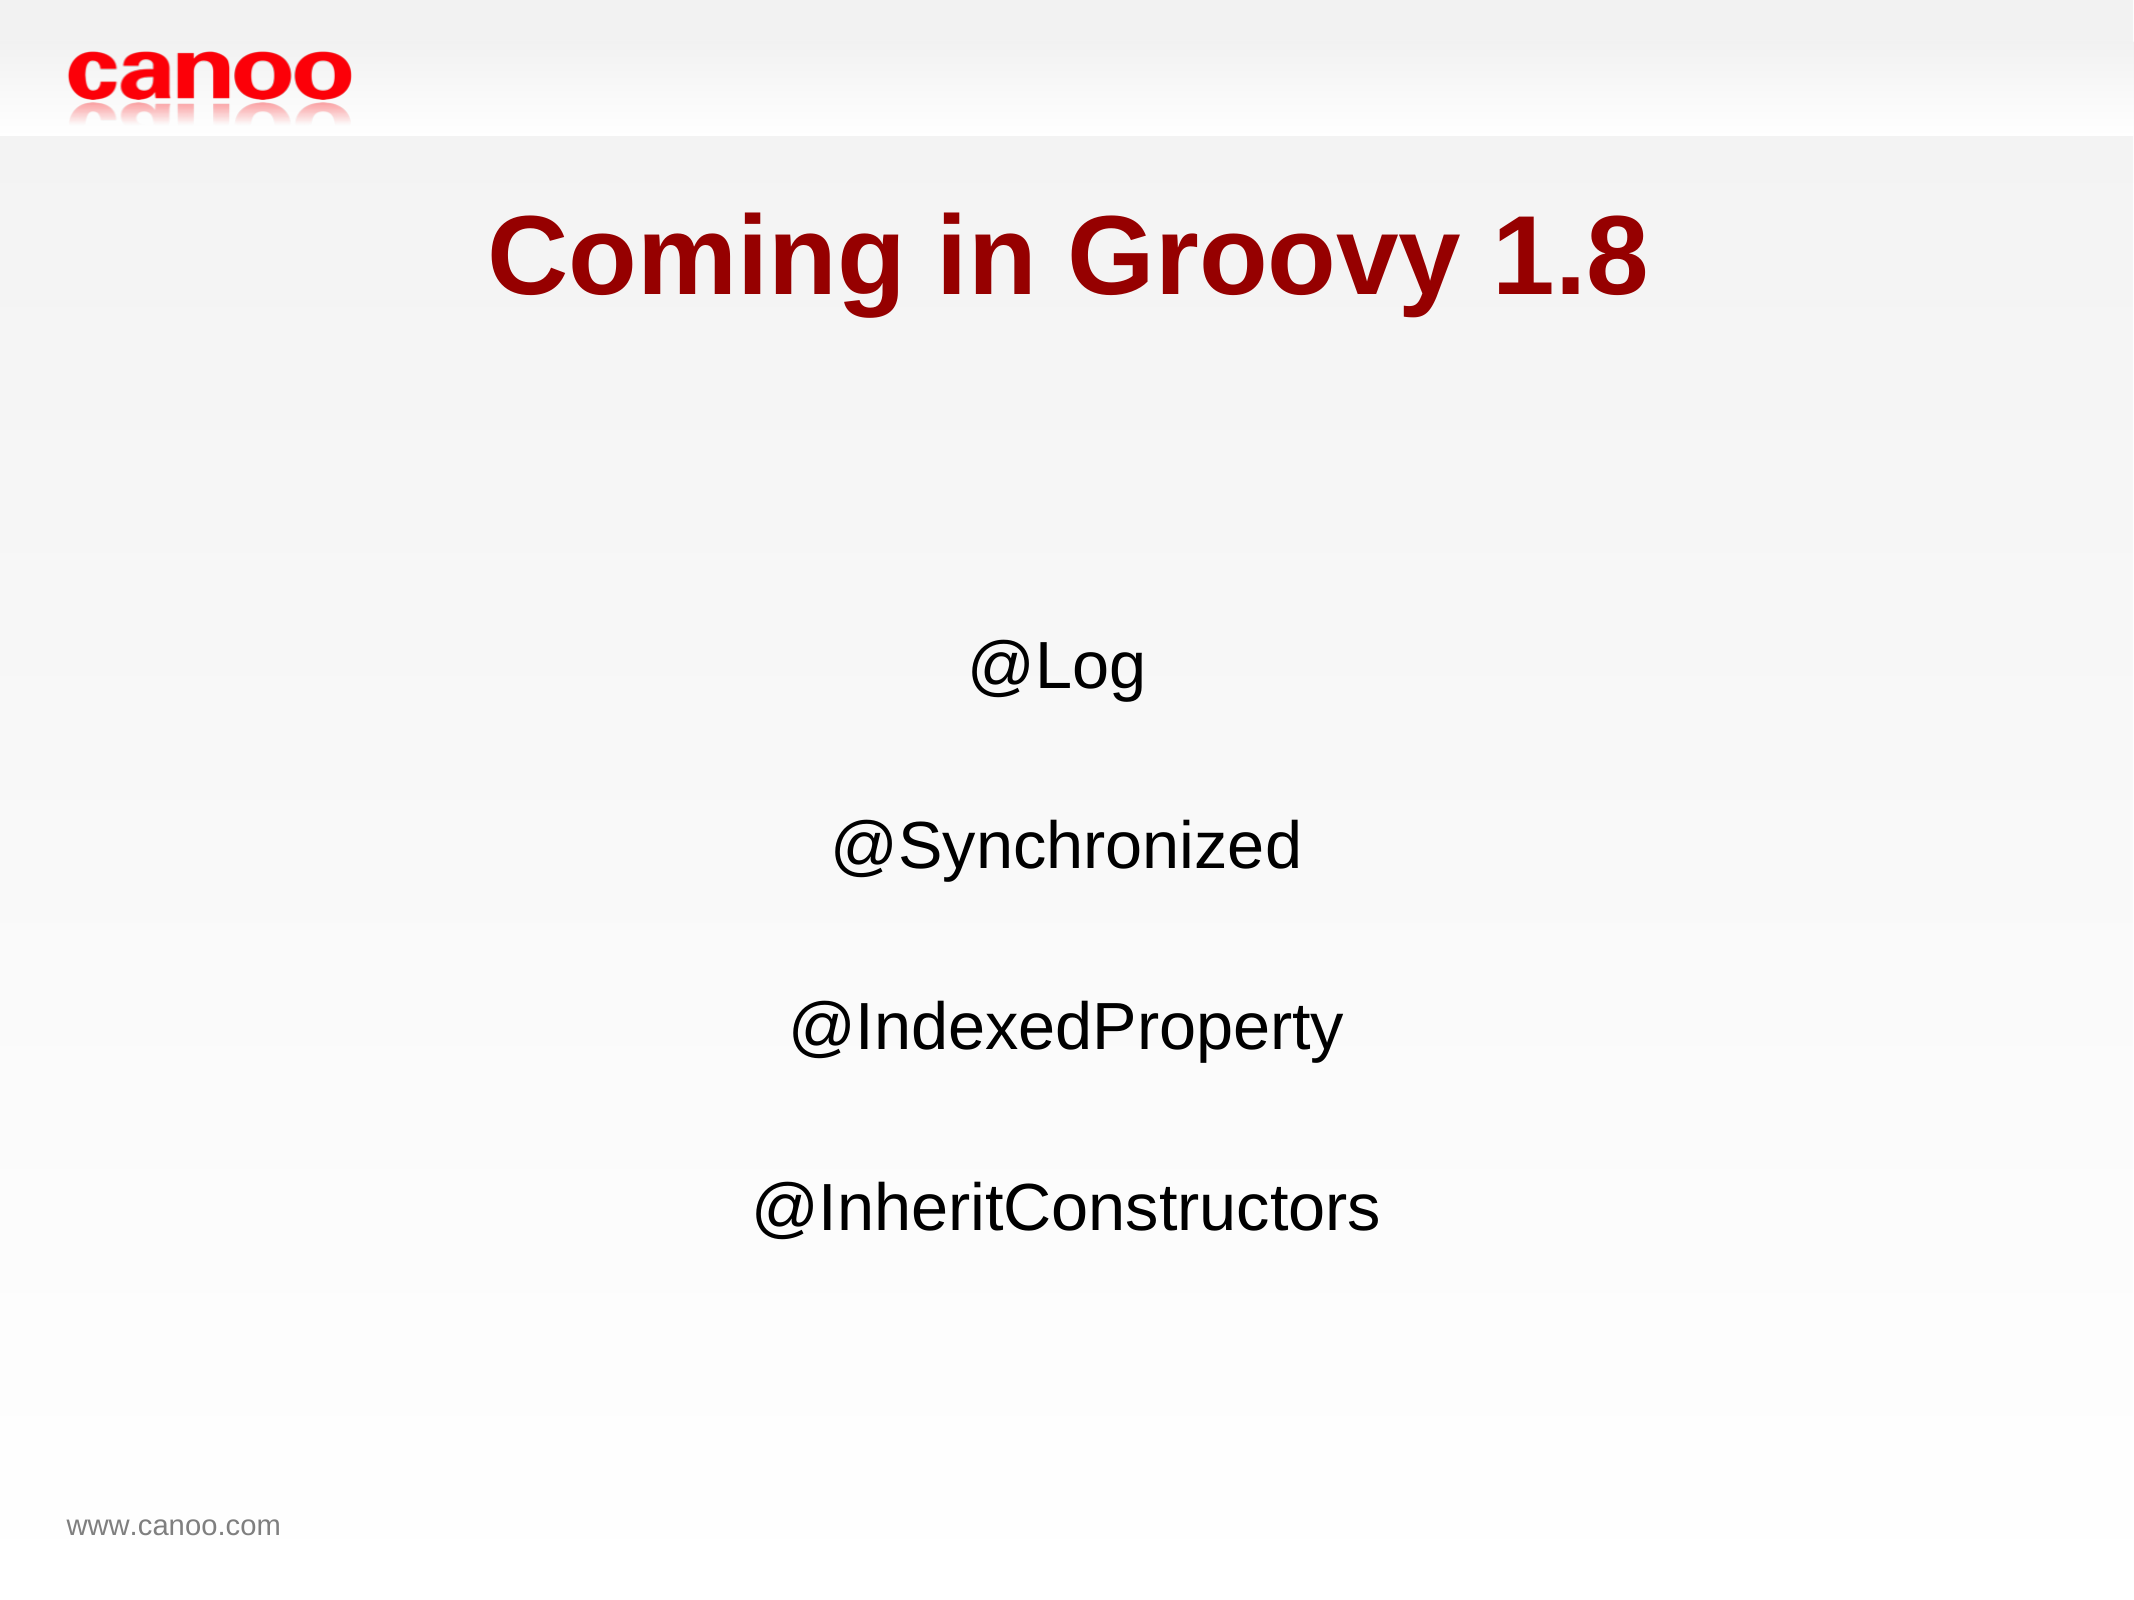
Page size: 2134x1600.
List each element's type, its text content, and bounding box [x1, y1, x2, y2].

picture [65, 48, 353, 154]
subtitle @Log @Synchronized @IndexedProperty @InheritConstructors [535, 371, 1598, 1414]
title Coming in Groovy 1.8 [62, 173, 2075, 325]
